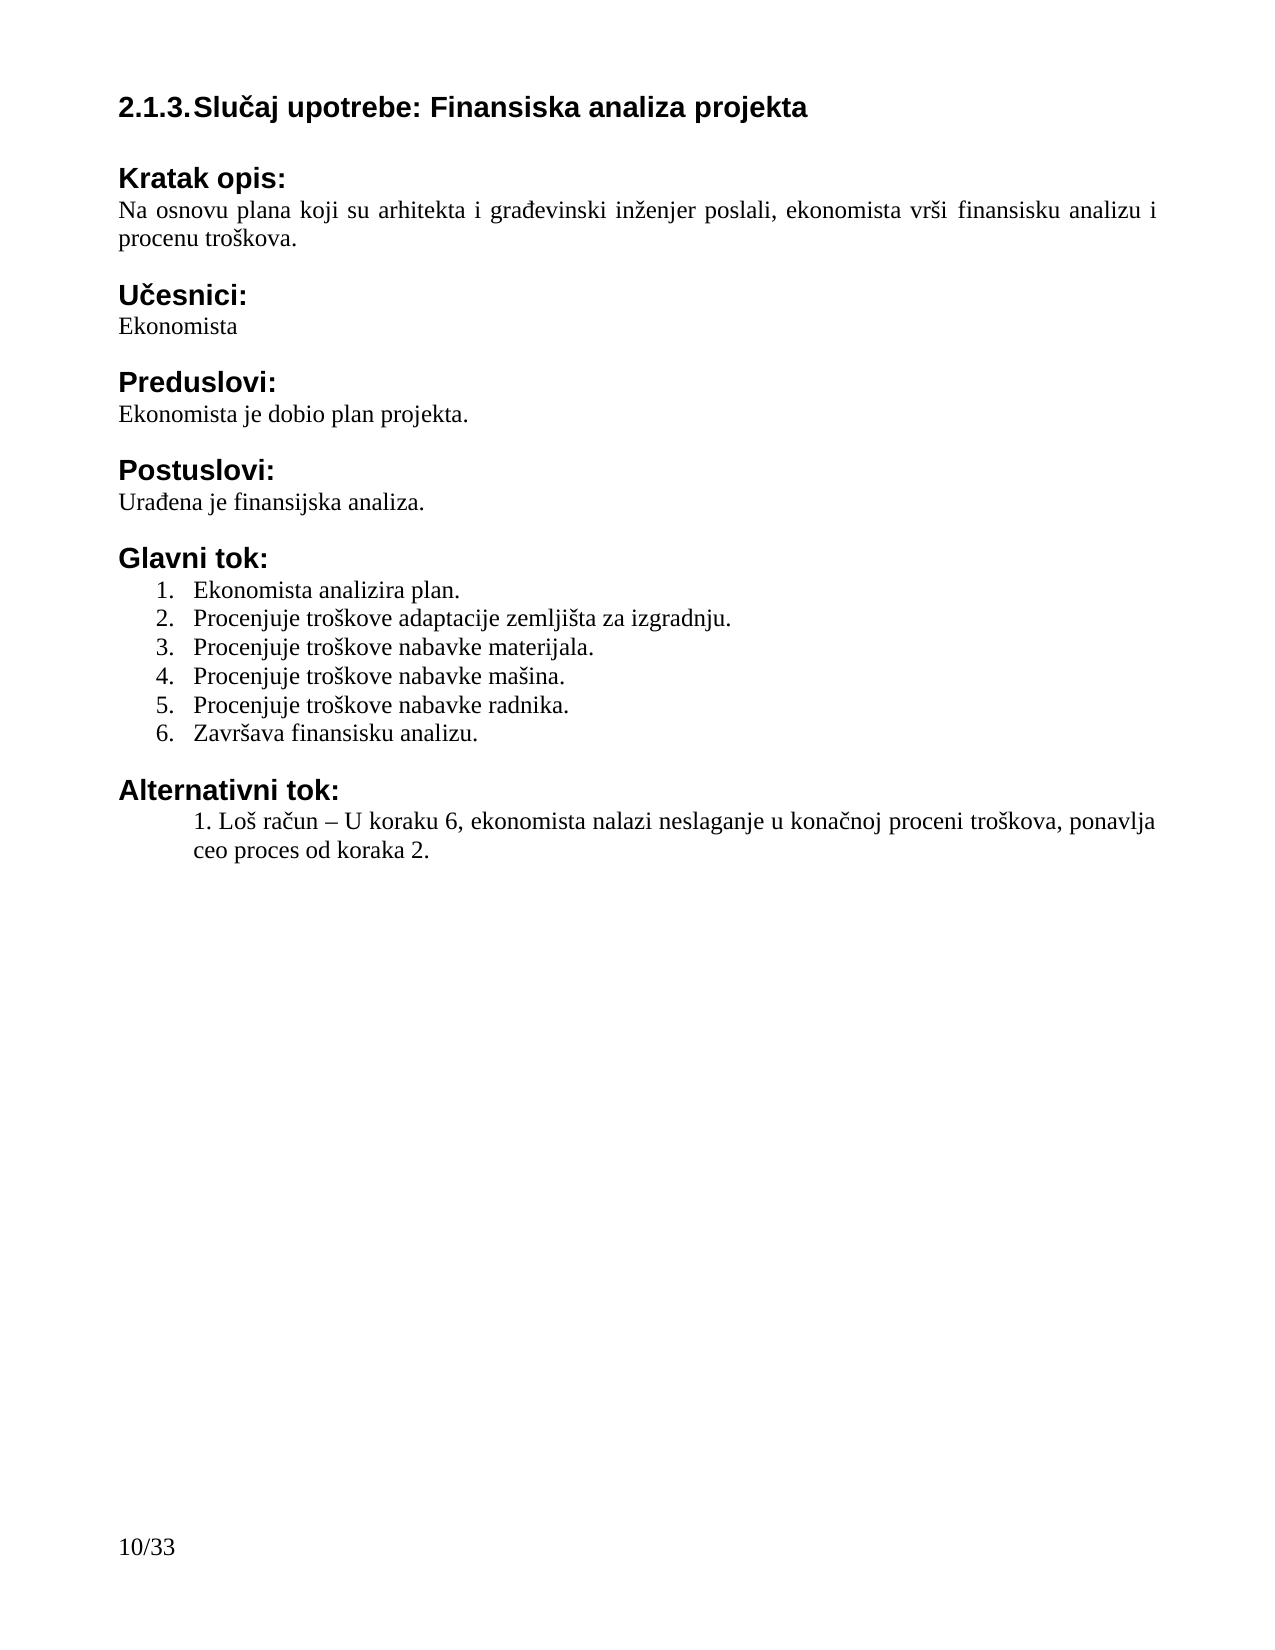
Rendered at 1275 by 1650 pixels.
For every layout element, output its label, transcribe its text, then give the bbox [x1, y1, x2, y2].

subtitle Postuslovi: [118, 453, 1157, 487]
list Završava finansisku analizu. [156, 718, 1157, 747]
list Procenjuje troškove nabavke radnika. [156, 690, 1157, 718]
subtitle Preduslovi: [118, 366, 1157, 399]
subtitle Kratak opis: [118, 161, 1157, 195]
subtitle Učesnici: [118, 278, 1157, 311]
list Procenjuje troškove adaptacije zemljišta za izgradnju. [156, 603, 1157, 632]
text Na osnovu plana koji su arhitekta i građevinski inženjer poslali, ekonomista vrši finansisku analizu i procenu troškova. [118, 195, 1157, 252]
list Procenjuje troškove nabavke materijala. [156, 632, 1157, 661]
text Ekonomista [118, 311, 1157, 340]
list Ekonomista analizira plan. [156, 575, 1157, 603]
subtitle Glavni tok: [118, 541, 1157, 575]
text Urađena je finansijska analiza. [118, 487, 1157, 516]
text Ekonomista je dobio plan projekta. [118, 399, 1157, 428]
list 1. Loš račun – U koraku 6, ekonomista nalazi neslaganje u konačnoj proceni troškova, ponavlja ceo proces od koraka 2. [156, 806, 1157, 864]
list Procenjuje troškove nabavke mašina. [156, 661, 1157, 690]
subtitle Slučaj upotrebe: Finansiska analiza projekta [118, 89, 1157, 123]
subtitle Alternativni tok: [118, 773, 1157, 806]
